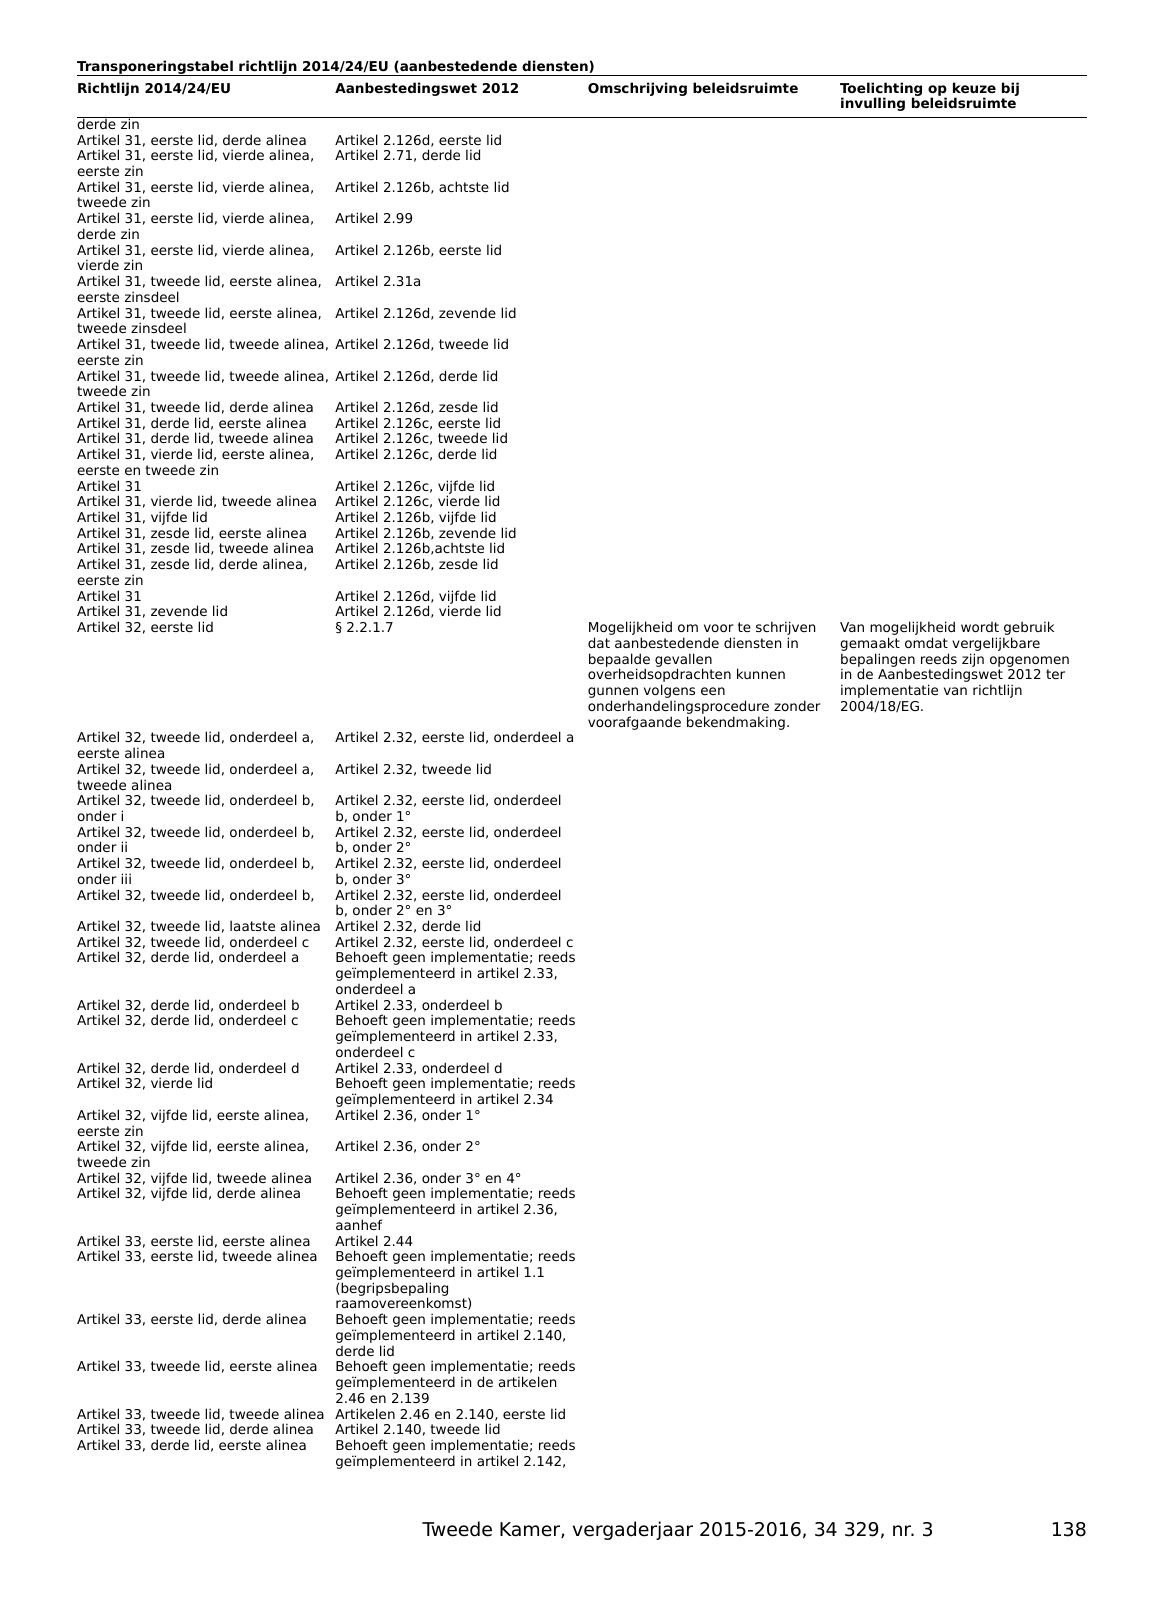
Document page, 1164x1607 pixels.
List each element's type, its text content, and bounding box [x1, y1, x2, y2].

table_cell Artikel 31 [77, 479, 329, 494]
table_cell [582, 148, 834, 179]
table_cell [582, 1406, 834, 1422]
table_header Transponeringstabel richtlijn 2014/24/EU (aanbestedende diensten) [77, 59, 1087, 75]
table_cell [582, 1139, 834, 1171]
table_cell Artikel 2.32, eerste lid, onderdeel a [329, 730, 582, 762]
table_cell [834, 1422, 1087, 1438]
table_cell [834, 557, 1087, 588]
table_cell Artikel 31, eerste lid, vierde alinea, tweede zin [77, 180, 329, 211]
table_cell [582, 243, 834, 274]
table_cell [834, 919, 1087, 934]
table_cell Artikel 31 [77, 589, 329, 604]
table_cell [834, 1438, 1087, 1469]
table_cell Artikel 2.126b, eerste lid [329, 243, 582, 274]
table_cell Artikel 33, eerste lid, eerste alinea [77, 1234, 329, 1249]
table_cell [582, 589, 834, 604]
table_cell [582, 541, 834, 557]
table_cell Artikelen 2.46 en 2.140, eerste lid [329, 1406, 582, 1422]
table_cell [834, 510, 1087, 526]
table_cell [582, 416, 834, 431]
table_cell Artikel 2.32, eerste lid, onderdeel b, onder 2° [329, 825, 582, 856]
table_cell [582, 479, 834, 494]
table_cell [582, 793, 834, 824]
table_cell Artikel 31, eerste lid, vierde alinea, derde zin [77, 211, 329, 242]
table_cell Artikel 32, vierde lid [77, 1076, 329, 1108]
table_cell Artikel 31, zevende lid [77, 604, 329, 620]
table_cell Artikel 2.126b, achtste lid [329, 180, 582, 211]
table_cell Behoeft geen implementatie; reeds geïmplementeerd in artikel 2.36, aanhef [329, 1186, 582, 1233]
table_cell Artikel 2.32, eerste lid, onderdeel b, onder 3° [329, 856, 582, 887]
table_cell Artikel 33, eerste lid, derde alinea [77, 1312, 329, 1359]
table_cell Artikel 31, vierde lid, tweede alinea [77, 494, 329, 510]
table_cell [582, 337, 834, 368]
table_cell [582, 431, 834, 447]
table_cell Artikel 32, derde lid, onderdeel c [77, 1013, 329, 1060]
table_cell Artikel 33, tweede lid, eerste alinea [77, 1359, 329, 1406]
table_cell [582, 1438, 834, 1469]
table_cell Artikel 32, derde lid, onderdeel a [77, 950, 329, 997]
table_cell [582, 557, 834, 588]
table_cell Toelichting op keuze bij invulling beleidsruimte [834, 76, 1087, 117]
table_cell Behoeft geen implementatie; reeds geïmplementeerd in artikel 2.33, onderdeel c [329, 1013, 582, 1060]
table_cell [582, 919, 834, 934]
table_cell [834, 133, 1087, 148]
table_cell [582, 494, 834, 510]
table_cell Artikel 31, eerste lid, derde alinea [77, 133, 329, 148]
table_cell [582, 1076, 834, 1108]
table_cell [834, 1076, 1087, 1108]
table_cell Artikel 2.33, onderdeel b [329, 998, 582, 1013]
table_cell [834, 589, 1087, 604]
table_cell Artikel 32, tweede lid, onderdeel a, eerste alinea [77, 730, 329, 762]
table_cell [582, 447, 834, 478]
table_cell Richtlijn 2014/24/EU [77, 76, 329, 117]
table_cell Artikel 2.126d, derde lid [329, 368, 582, 400]
table_cell [329, 118, 582, 132]
table_cell Artikel 2.126c, eerste lid [329, 416, 582, 431]
table_cell [582, 1312, 834, 1359]
table_cell Artikel 31, tweede lid, tweede alinea, tweede zin [77, 368, 329, 400]
table_cell Behoeft geen implementatie; reeds geïmplementeerd in artikel 2.33, onderdeel a [329, 950, 582, 997]
table_cell [834, 1171, 1087, 1186]
table_cell [582, 400, 834, 416]
table_cell [582, 825, 834, 856]
table_cell Artikel 2.32, tweede lid [329, 762, 582, 793]
table_cell [834, 762, 1087, 793]
table_cell [834, 526, 1087, 541]
table_cell [834, 1186, 1087, 1233]
table_cell Artikel 32, vijfde lid, eerste alinea, tweede zin [77, 1139, 329, 1171]
table_cell [834, 1139, 1087, 1171]
table_cell Artikel 2.126d, zesde lid [329, 400, 582, 416]
table_cell [834, 604, 1087, 620]
table_cell [582, 1108, 834, 1139]
table_cell Artikel 32, tweede lid, onderdeel b, onder i [77, 793, 329, 824]
table_cell Artikel 32, tweede lid, onderdeel a, tweede alinea [77, 762, 329, 793]
table_cell [582, 730, 834, 762]
table_cell Behoeft geen implementatie; reeds geïmplementeerd in artikel 1.1 (begripsbepaling raamovereenkomst) [329, 1249, 582, 1312]
table_cell [834, 243, 1087, 274]
table_cell [834, 1359, 1087, 1406]
table_cell [834, 1108, 1087, 1139]
table_cell Artikel 32, eerste lid [77, 620, 329, 730]
table_cell Artikel 2.126d, eerste lid [329, 133, 582, 148]
table_cell Artikel 2.33, onderdeel d [329, 1060, 582, 1076]
table_cell Van mogelijkheid wordt gebruik gemaakt omdat vergelijkbare bepalingen reeds zijn opgenomen in de Aanbestedingswet 2012 ter implementatie van richtlijn 2004/18/EG. [834, 620, 1087, 730]
table_cell [582, 1359, 834, 1406]
table_cell [834, 793, 1087, 824]
table_cell Artikel 31, derde lid, tweede alinea [77, 431, 329, 447]
table_cell Artikel 33, derde lid, eerste alinea [77, 1438, 329, 1469]
table_cell Artikel 31, eerste lid, vierde alinea, vierde zin [77, 243, 329, 274]
table_cell [834, 274, 1087, 305]
table_cell Artikel 2.140, tweede lid [329, 1422, 582, 1438]
table_cell [834, 950, 1087, 997]
table_cell Artikel 2.36, onder 2° [329, 1139, 582, 1171]
table_cell derde zin [77, 118, 329, 132]
table_cell Artikel 32, derde lid, onderdeel b [77, 998, 329, 1013]
table_cell Artikel 2.99 [329, 211, 582, 242]
table_cell [582, 368, 834, 400]
table_cell [834, 337, 1087, 368]
table_cell Artikel 32, vijfde lid, tweede alinea [77, 1171, 329, 1186]
table_cell Artikel 2.126c, derde lid [329, 447, 582, 478]
table_cell [834, 148, 1087, 179]
table_cell Artikel 31, tweede lid, eerste alinea, tweede zinsdeel [77, 305, 329, 337]
table_cell [582, 1249, 834, 1312]
table_cell § 2.2.1.7 [329, 620, 582, 730]
table_cell [582, 1060, 834, 1076]
table_cell [834, 1312, 1087, 1359]
table_cell Artikel 32, tweede lid, onderdeel c [77, 935, 329, 950]
table_cell Artikel 2.126b,achtste lid [329, 541, 582, 557]
table_cell [582, 510, 834, 526]
table_cell [582, 118, 834, 132]
table_cell Artikel 2.126d, zevende lid [329, 305, 582, 337]
table_cell Behoeft geen implementatie; reeds geïmplementeerd in artikel 2.34 [329, 1076, 582, 1108]
table_cell Artikel 2.31a [329, 274, 582, 305]
table_cell [834, 1406, 1087, 1422]
table_cell [582, 856, 834, 887]
table_cell [582, 1171, 834, 1186]
table_cell [834, 825, 1087, 856]
table_cell [834, 494, 1087, 510]
table_cell [582, 1234, 834, 1249]
table_cell [582, 762, 834, 793]
table_cell Artikel 2.32, eerste lid, onderdeel b, onder 2° en 3° [329, 888, 582, 919]
table_cell [834, 1249, 1087, 1312]
table_cell [834, 118, 1087, 132]
table_cell [834, 431, 1087, 447]
table_cell Artikel 2.32, eerste lid, onderdeel b, onder 1° [329, 793, 582, 824]
table_cell Artikel 31, vierde lid, eerste alinea, eerste en tweede zin [77, 447, 329, 478]
table_cell [834, 400, 1087, 416]
table_cell Artikel 2.126d, tweede lid [329, 337, 582, 368]
table_cell [582, 1186, 834, 1233]
table_cell Artikel 32, tweede lid, onderdeel b, onder iii [77, 856, 329, 887]
table_cell [834, 368, 1087, 400]
table_cell [582, 526, 834, 541]
table_cell Artikel 33, tweede lid, derde alinea [77, 1422, 329, 1438]
table_cell Artikel 31, zesde lid, tweede alinea [77, 541, 329, 557]
table_cell [834, 1013, 1087, 1060]
table_cell Artikel 31, tweede lid, tweede alinea, eerste zin [77, 337, 329, 368]
table_cell Artikel 2.32, derde lid [329, 919, 582, 934]
table_cell [834, 479, 1087, 494]
table_cell [582, 888, 834, 919]
table_cell Artikel 32, vijfde lid, eerste alinea, eerste zin [77, 1108, 329, 1139]
table_cell Artikel 2.71, derde lid [329, 148, 582, 179]
table_cell [582, 604, 834, 620]
table_cell Artikel 2.126d, vierde lid [329, 604, 582, 620]
table_cell [582, 305, 834, 337]
table_cell [582, 211, 834, 242]
table_cell [834, 447, 1087, 478]
table_cell [834, 1060, 1087, 1076]
table_cell Artikel 32, derde lid, onderdeel d [77, 1060, 329, 1076]
table_cell Behoeft geen implementatie; reeds geïmplementeerd in de artikelen 2.46 en 2.139 [329, 1359, 582, 1406]
table_cell Artikel 2.126b, zesde lid [329, 557, 582, 588]
table_cell Artikel 32, tweede lid, laatste alinea [77, 919, 329, 934]
table_cell Artikel 2.126c, vijfde lid [329, 479, 582, 494]
table_cell [582, 274, 834, 305]
table_cell Artikel 2.126b, zevende lid [329, 526, 582, 541]
table_cell Artikel 31, tweede lid, eerste alinea, eerste zinsdeel [77, 274, 329, 305]
table_cell Artikel 2.126c, vierde lid [329, 494, 582, 510]
table_cell [834, 888, 1087, 919]
table_cell Artikel 31, zesde lid, eerste alinea [77, 526, 329, 541]
table_cell [834, 935, 1087, 950]
table_cell [834, 1234, 1087, 1249]
table_cell Artikel 2.126d, vijfde lid [329, 589, 582, 604]
table_cell Artikel 2.32, eerste lid, onderdeel c [329, 935, 582, 950]
table_cell Artikel 33, tweede lid, tweede alinea [77, 1406, 329, 1422]
table_cell [582, 1013, 834, 1060]
table_cell [582, 935, 834, 950]
table_cell [834, 541, 1087, 557]
table_cell Artikel 31, derde lid, eerste alinea [77, 416, 329, 431]
table_cell [582, 180, 834, 211]
table_cell Artikel 31, tweede lid, derde alinea [77, 400, 329, 416]
table_cell Artikel 31, vijfde lid [77, 510, 329, 526]
table_cell [582, 950, 834, 997]
table_cell Artikel 32, tweede lid, onderdeel b, onder ii [77, 825, 329, 856]
table_cell Artikel 31, eerste lid, vierde alinea, eerste zin [77, 148, 329, 179]
table_cell Artikel 2.126c, tweede lid [329, 431, 582, 447]
table_cell [834, 180, 1087, 211]
table_cell Mogelijkheid om voor te schrijven dat aanbestedende diensten in bepaalde gevallen overheidsopdrachten kunnen gunnen volgens een onderhandelingsprocedure zonder voorafgaande bekendmaking. [582, 620, 834, 730]
table_cell Artikel 2.126b, vijfde lid [329, 510, 582, 526]
table_cell Behoeft geen implementatie; reeds geïmplementeerd in artikel 2.142, [329, 1438, 582, 1469]
table_cell [834, 211, 1087, 242]
table_cell [834, 998, 1087, 1013]
table_cell [834, 730, 1087, 762]
table_cell Artikel 2.36, onder 3° en 4° [329, 1171, 582, 1186]
table_cell Behoeft geen implementatie; reeds geïmplementeerd in artikel 2.140, derde lid [329, 1312, 582, 1359]
table_cell [834, 856, 1087, 887]
table_cell [582, 998, 834, 1013]
table_cell Omschrijving beleidsruimte [582, 76, 834, 117]
table_cell [582, 1422, 834, 1438]
table_cell [834, 305, 1087, 337]
table_cell Artikel 32, vijfde lid, derde alinea [77, 1186, 329, 1233]
table_cell Artikel 32, tweede lid, onderdeel b, [77, 888, 329, 919]
table_cell [834, 416, 1087, 431]
table_cell Artikel 2.36, onder 1° [329, 1108, 582, 1139]
table_cell [582, 133, 834, 148]
table_cell Artikel 2.44 [329, 1234, 582, 1249]
table_cell Artikel 33, eerste lid, tweede alinea [77, 1249, 329, 1312]
table_cell Artikel 31, zesde lid, derde alinea, eerste zin [77, 557, 329, 588]
table_cell Aanbestedingswet 2012 [329, 76, 582, 117]
